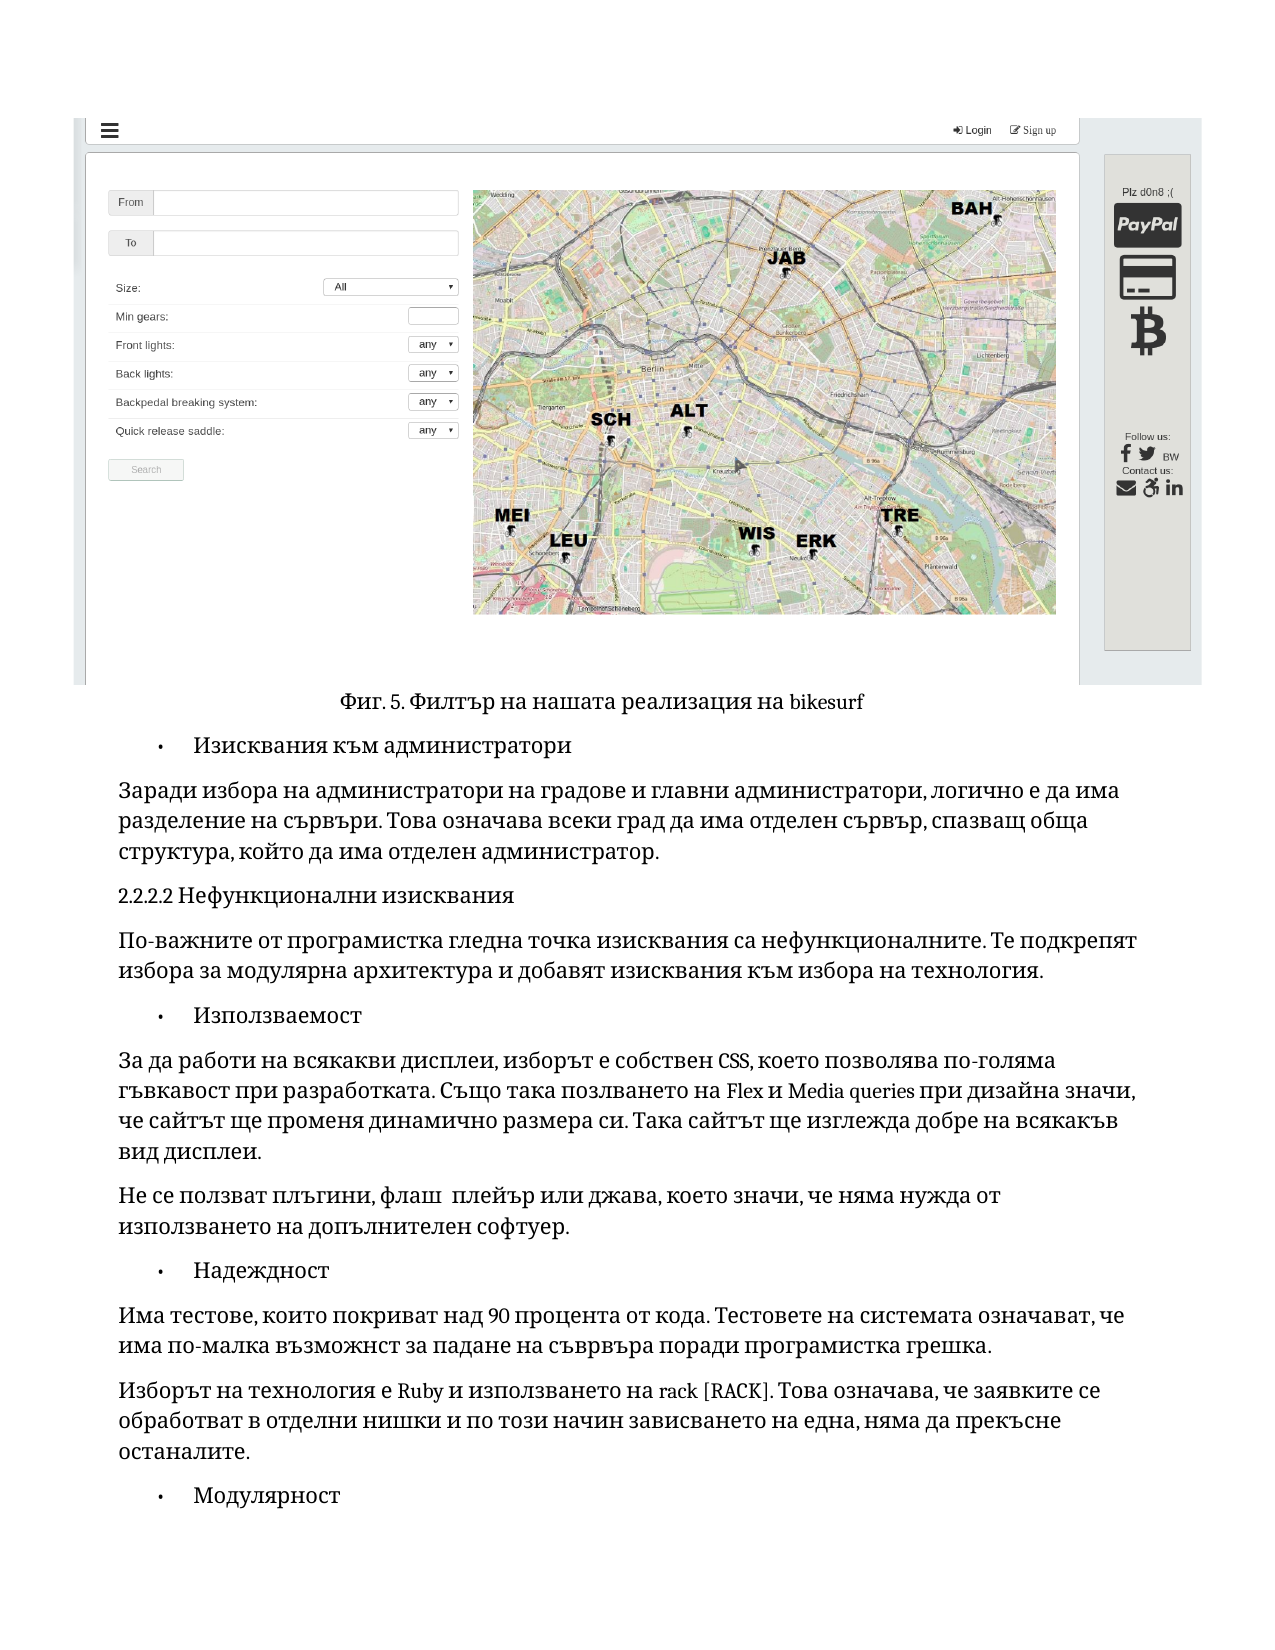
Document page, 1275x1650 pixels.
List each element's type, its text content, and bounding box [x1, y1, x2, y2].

text За да работи на всякакви дисплеи, изборът е собствен CSS, което позволява по-голяма гъвкавост при разработката. Също така позлването на Flex и Media queries при дизайна значи, че сайтът ще променя динамично размера си. Така сайтът ще изглежда добре на всякакъв вид дисплеи. [118, 1049, 1157, 1165]
text Изборът на технология е Ruby и използването на rack [RACK]. Това означава, че заявките се обработват в отделни нишки и по този начин зависването на една, няма да прекъсне останалите. [118, 1379, 1157, 1465]
text 2.2.2.2 Нефункционални изисквания [118, 884, 1157, 909]
text Фиг. 5. Филтър на нашата реализация на bikesurf [118, 685, 1157, 715]
list Надеждност [156, 1259, 1157, 1284]
list Използваемост [156, 1004, 1157, 1029]
list Изисквания към администратори [156, 734, 1157, 759]
list Модулярност [156, 1484, 1157, 1509]
picture [73, 118, 1202, 685]
text Има тестове, които покриват над 90 процента от кода. Тестовете на системата означават, че има по-малка възможнст за падане на съврвъра поради програмистка грешка. [118, 1304, 1157, 1359]
text По-важните от програмистка гледна точка изисквания са нефункционалните. Те подкрепят избора за модулярна архитектура и добавят изисквания към избора на технология. [118, 929, 1157, 984]
text Не се ползват плъгини, флаш плейър или джава, което значи, че няма нужда от използването на допълнителен софтуер. [118, 1184, 1157, 1240]
text Заради избора на администратори на градове и главни администратори, логично е да има разделение на сървъри. Това означава всеки град да има отделен сървър, спазващ обща структура, който да има отделен администратор. [118, 779, 1157, 865]
